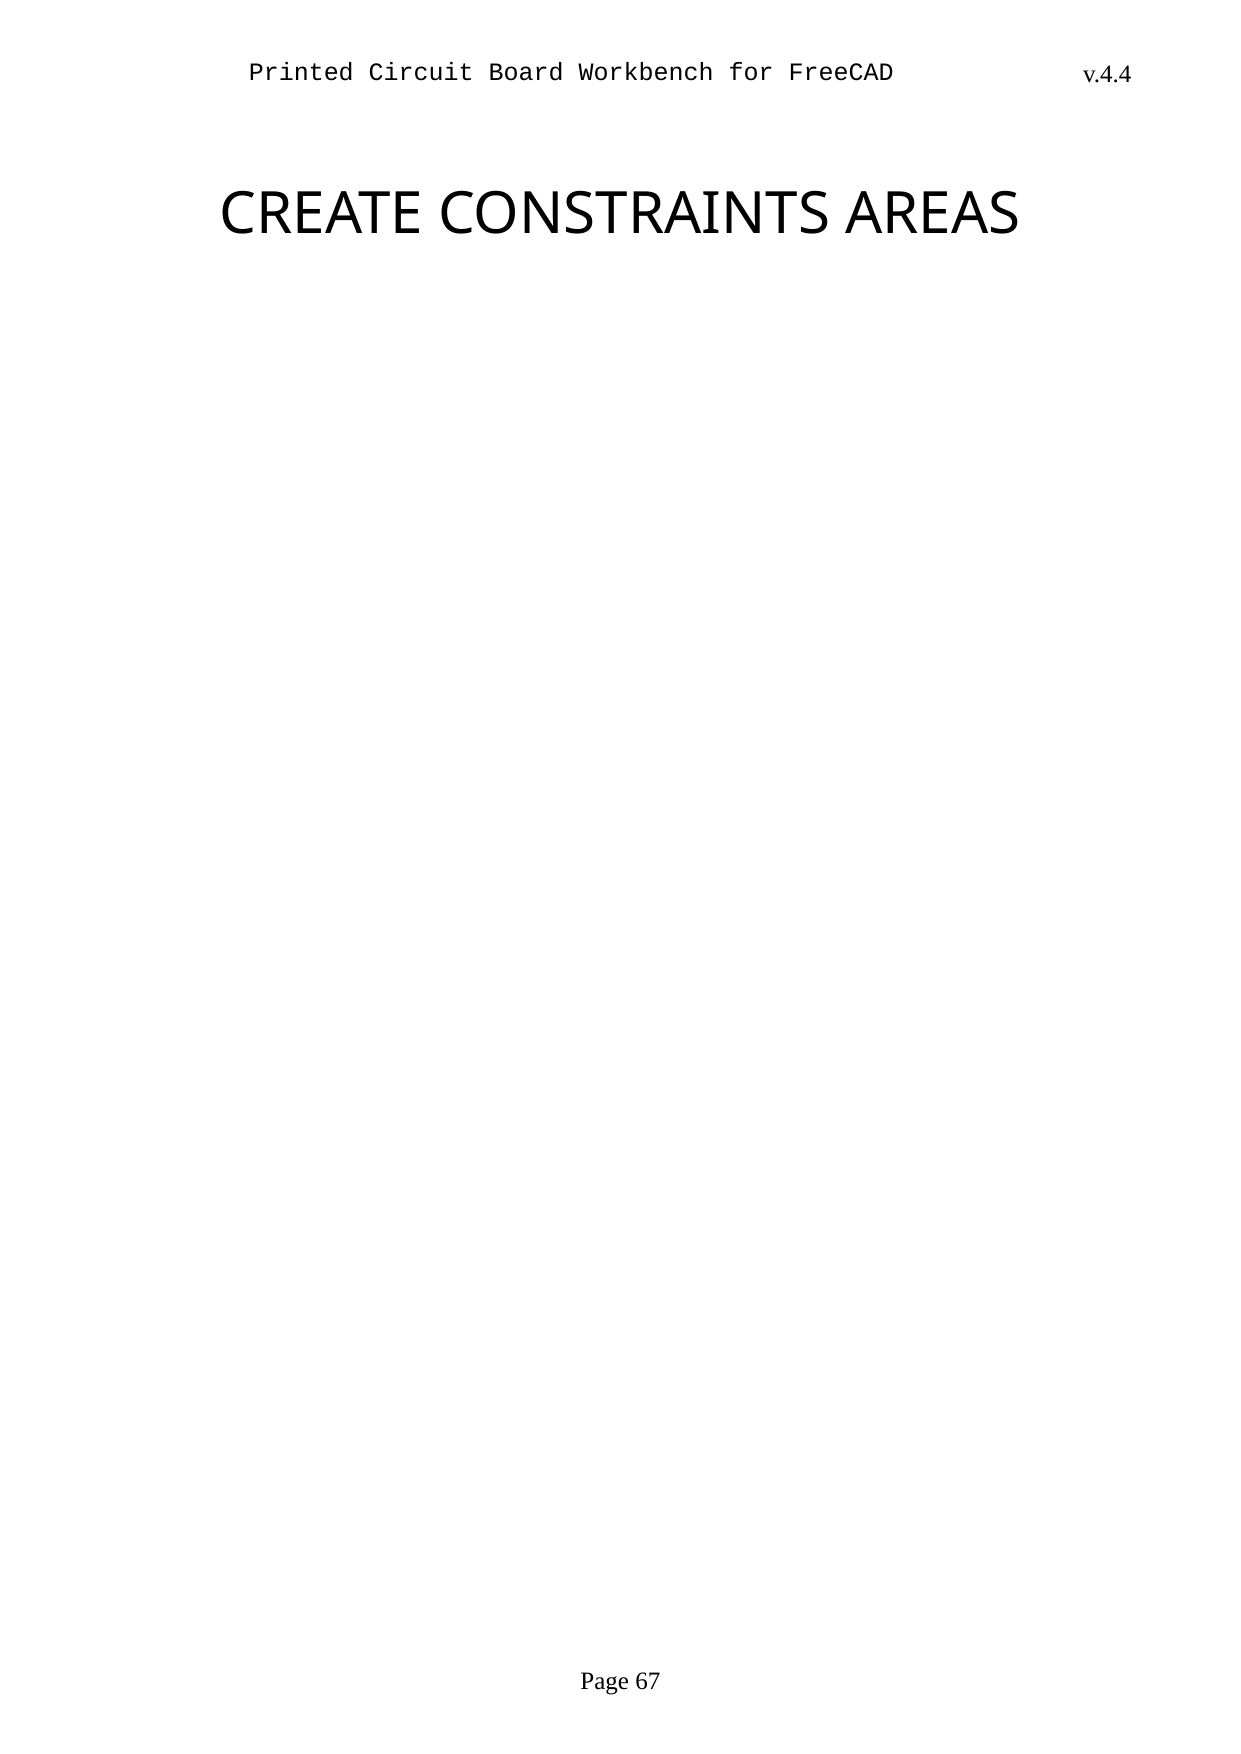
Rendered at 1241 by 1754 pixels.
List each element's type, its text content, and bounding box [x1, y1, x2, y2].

subtitle Create constraints areas [59, 171, 1181, 250]
